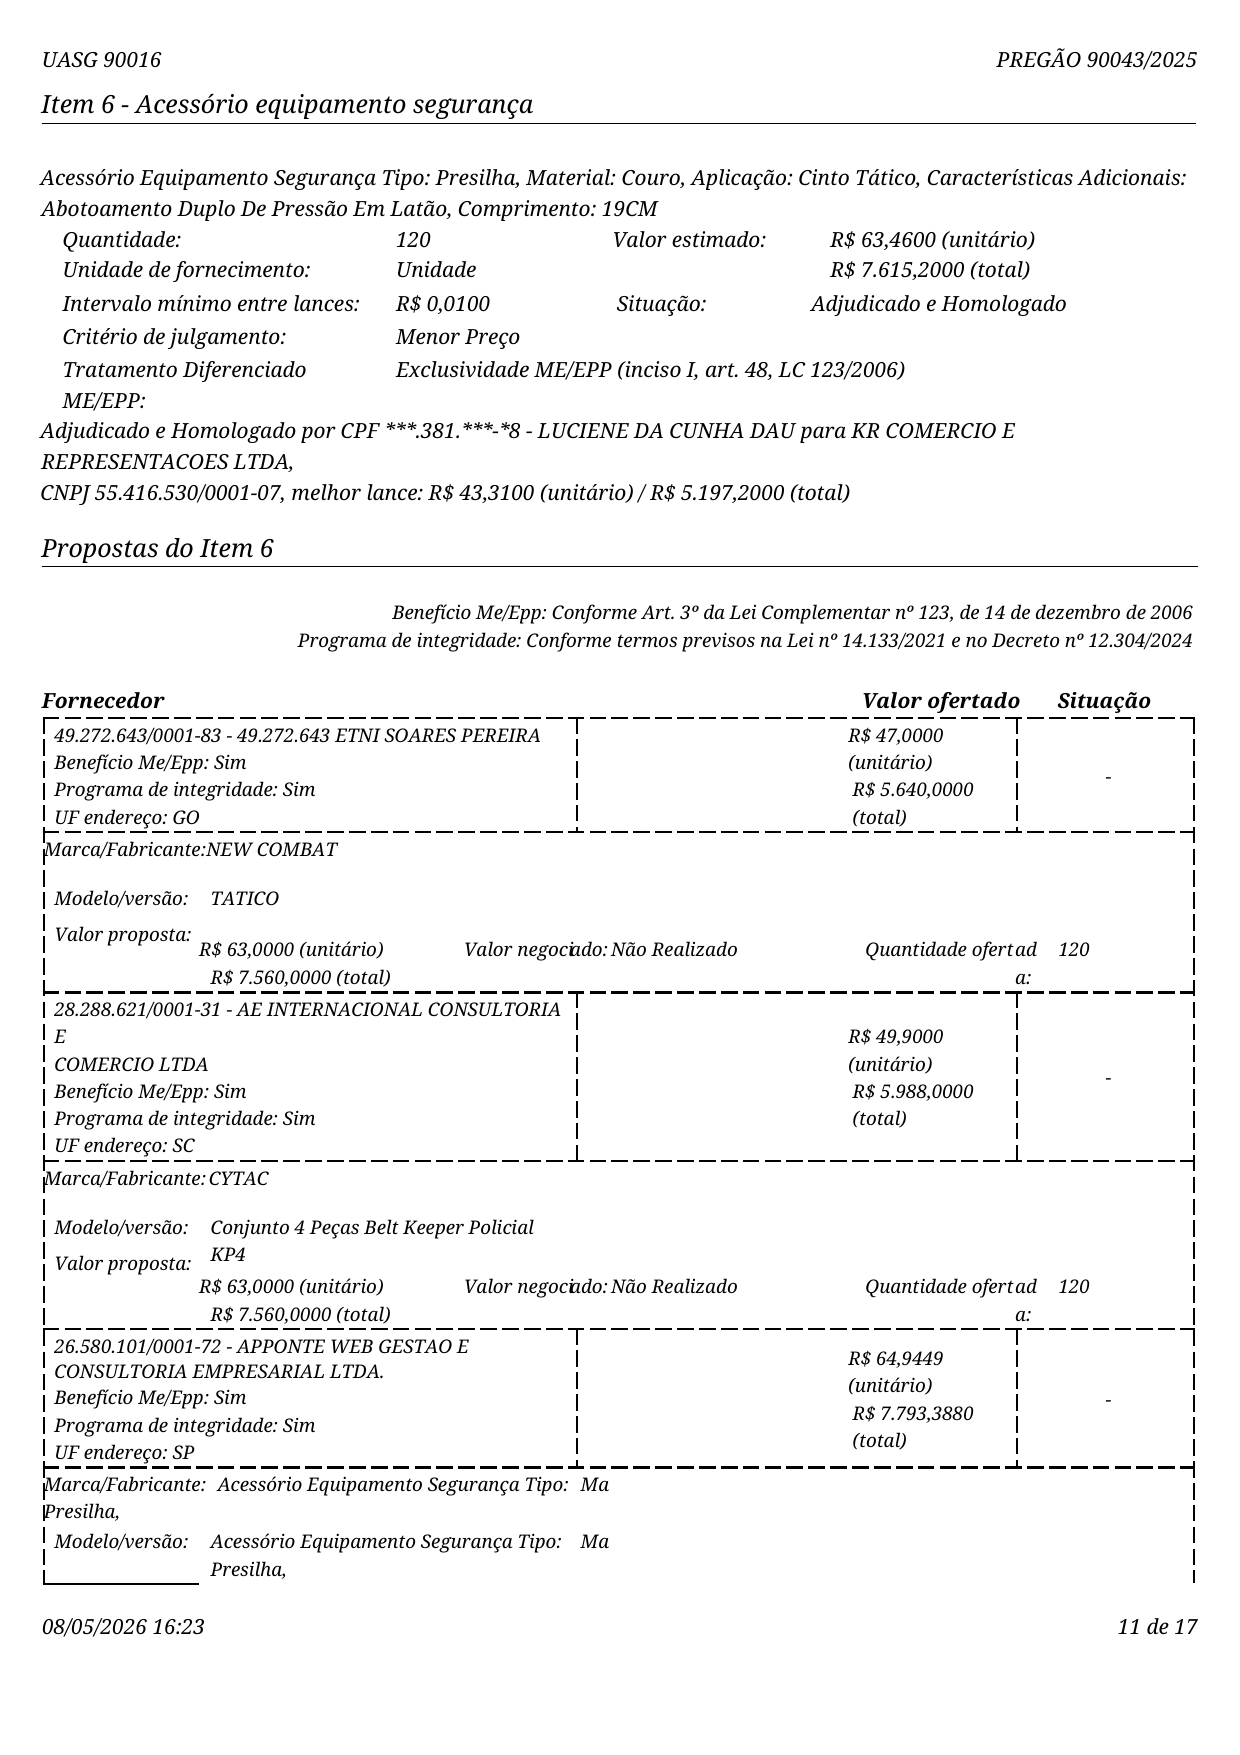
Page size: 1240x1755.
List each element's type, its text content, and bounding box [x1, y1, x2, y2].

table_cell [577, 991, 848, 1160]
table_cell Quantidade ofert [848, 1269, 1017, 1328]
table_cell Modelo/versão: Valor proposta: [44, 883, 199, 991]
table_cell [848, 831, 1017, 883]
table_cell [848, 1526, 1017, 1583]
subtitle Item 6 - Acessório equipamento segurança [41, 87, 1200, 121]
table_cell [1101, 1466, 1194, 1526]
table_cell Marca/Fabricante: NEW COMBAT [44, 831, 577, 883]
table_cell Tratamento Diferenciado ME/EPP: [63, 355, 396, 416]
table_cell ada: [1017, 1269, 1048, 1328]
table_cell [1101, 883, 1194, 932]
text Benefício Me/Epp: Conforme Art. 3º da Lei Complementar nº 123, de 14 de dezembro de 2006 [42, 599, 1195, 625]
table_cell Unidade de fornecimento: [63, 255, 396, 289]
table_header Quantidade: [63, 225, 396, 255]
table_cell [1101, 1526, 1194, 1583]
table_cell R$ 63,0000 (unitário) Valor negoci R$ 7.560,0000 (total) [199, 1269, 577, 1328]
table_cell Menor Preço [396, 322, 1069, 355]
table_cell [577, 1160, 848, 1211]
table_cell 120 [1048, 932, 1101, 991]
table_header 49.272.643/0001-83 - 49.272.643 ETNI SOARES PEREIRA Benefício Me/Epp: Sim Programa de integridade: Sim UF endereço: GO [44, 717, 577, 831]
table_cell [1017, 883, 1101, 932]
table_header R$ 47,0000 (unitário) R$ 5.640,0000 (total) [848, 717, 1017, 831]
table_cell [1017, 991, 1101, 1160]
text Adjudicado e Homologado por CPF ***.381.***-*8 - LUCIENE DA CUNHA DAU para KR COMERCIO E REPRESENTACOES LTDA, [40, 416, 1200, 476]
table_header 120 Valor estimado: R$ 63,4600 (unitário) [396, 225, 1069, 255]
table_cell [1101, 1269, 1194, 1328]
table_cell Marca/Fabricante: Acessório Equipamento Segurança Tipo: Presilha, [44, 1466, 577, 1526]
table_cell R$ 64,9449 (unitário) R$ 7.793,3880 (total) [848, 1328, 1017, 1466]
table_cell Ma [577, 1526, 848, 1583]
table_cell R$ 0,0100 Situação: Adjudicado e Homologado [396, 289, 1069, 322]
table_cell Modelo/versão: [44, 1526, 199, 1583]
table_cell [1017, 1526, 1101, 1583]
table_cell Critério de julgamento: [63, 322, 396, 355]
table_cell [577, 1328, 848, 1466]
table_cell Intervalo mínimo entre lances: [63, 289, 396, 322]
table_cell [577, 1211, 848, 1269]
table_cell 120 [1048, 1269, 1101, 1328]
text Acessório Equipamento Segurança Tipo: Presilha, Material: Couro, Aplicação: Cinto Tático, Características Adicionais: Abotoamento Duplo De Pressão Em Latão, Comprimento: 19CM [40, 163, 1200, 222]
table_cell 26.580.101/0001-72 - APPONTE WEB GESTAO E CONSULTORIA EMPRESARIAL LTDA. Benefício Me/Epp: Sim Programa de integridade: Sim UF endereço: SP [44, 1328, 577, 1466]
table_cell Conjunto 4 Peças Belt Keeper Policial KP4 [199, 1211, 577, 1269]
table_cell - [1101, 991, 1194, 1160]
table_cell R$ 63,0000 (unitário) Valor negoci R$ 7.560,0000 (total) [199, 932, 577, 991]
table_cell Acessório Equipamento Segurança Tipo: Presilha, [199, 1526, 577, 1583]
table_cell 28.288.621/0001-31 - AE INTERNACIONAL CONSULTORIA E COMERCIO LTDA Benefício Me/Epp: Sim Programa de integridade: Sim UF endereço: SC [44, 991, 577, 1160]
table_cell TATICO [199, 883, 577, 932]
table_cell [1101, 831, 1194, 883]
table_cell [1101, 1160, 1194, 1211]
table_cell Quantidade ofert [848, 932, 1017, 991]
table_cell [848, 1160, 1017, 1211]
table_cell [848, 883, 1017, 932]
table_cell [1017, 1160, 1101, 1211]
table_cell ado: Não Realizado [577, 1269, 848, 1328]
table_cell [1017, 1328, 1101, 1466]
table_cell [1017, 1466, 1101, 1526]
table_cell [848, 1211, 1017, 1269]
table_cell [1101, 1211, 1194, 1269]
table_cell Unidade R$ 7.615,2000 (total) [396, 255, 1069, 289]
table_cell [577, 883, 848, 932]
table_cell - [1101, 1328, 1194, 1466]
text Fornecedor Valor ofertado Situação [42, 686, 1200, 715]
text Programa de integridade: Conforme termos previsos na Lei nº 14.133/2021 e no Decreto nº 12.304/2024 [42, 627, 1195, 653]
table_cell R$ 49,9000 (unitário) R$ 5.988,0000 (total) [848, 991, 1017, 1160]
table_cell ado: Não Realizado [577, 932, 848, 991]
table_cell [1017, 1211, 1101, 1269]
table_cell Exclusividade ME/EPP (inciso I, art. 48, LC 123/2006) [396, 355, 1069, 416]
table_cell [1101, 932, 1194, 991]
table_cell Ma [577, 1466, 848, 1526]
table_cell Marca/Fabricante: CYTAC [44, 1160, 577, 1211]
table_header [577, 717, 848, 831]
table_header - [1101, 717, 1194, 831]
subtitle Propostas do Item 6 [41, 530, 1200, 564]
table_header [1017, 717, 1101, 831]
table_cell [577, 831, 848, 883]
text CNPJ 55.416.530/0001-07, melhor lance: R$ 43,3100 (unitário) / R$ 5.197,2000 (total) [40, 478, 1200, 507]
table_cell Modelo/versão: Valor proposta: [44, 1211, 199, 1328]
table_cell ada: [1017, 932, 1048, 991]
table_cell [848, 1466, 1017, 1526]
table_cell [1017, 831, 1101, 883]
